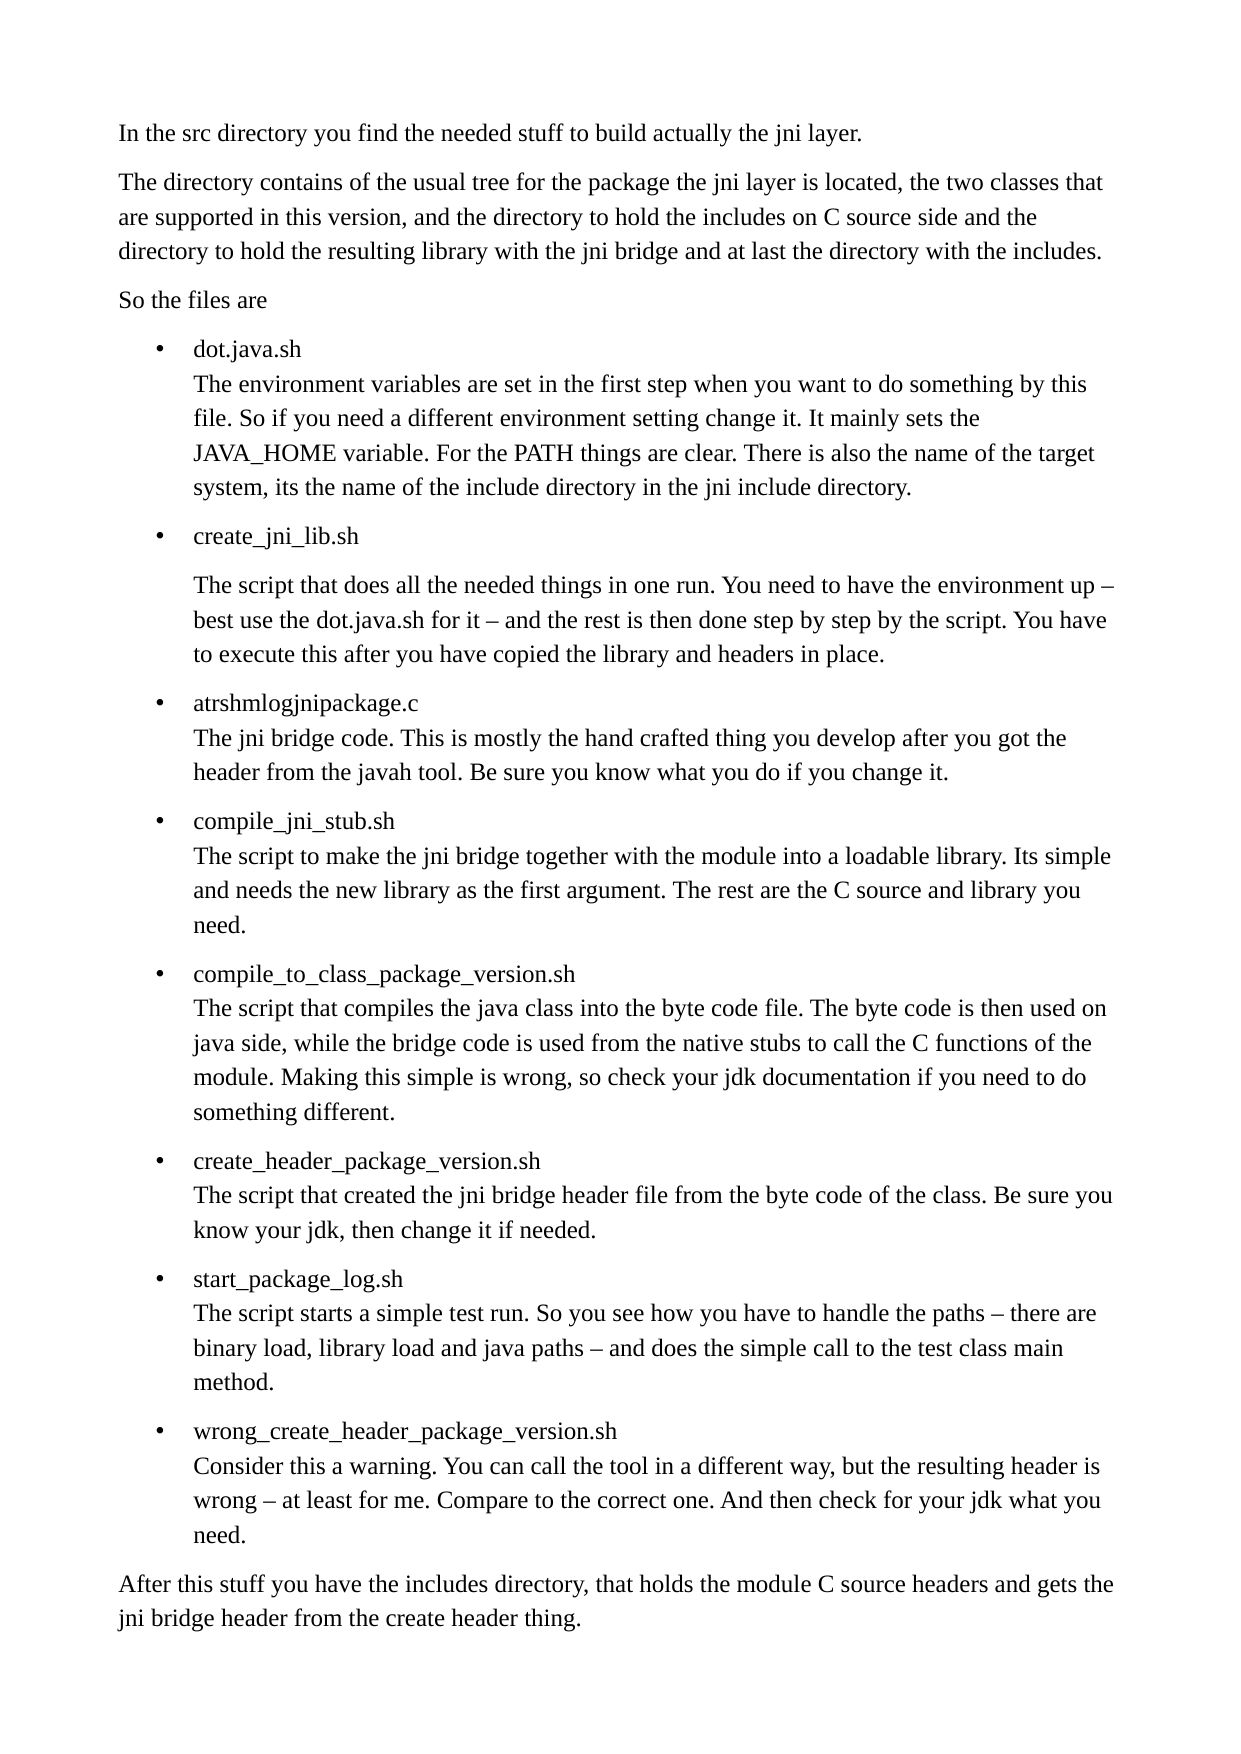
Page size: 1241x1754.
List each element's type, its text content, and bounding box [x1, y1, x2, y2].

text The directory contains of the usual tree for the package the jni layer is located, the two classes that are supported in this version, and the directory to hold the includes on C source side and the directory to hold the resulting library with the jni bridge and at last the directory with the includes. [118, 167, 1122, 265]
list start_package_log.sh The script starts a simple test run. So you see how you have to handle the paths – there are binary load, library load and java paths – and does the simple call to the test class main method. [156, 1264, 1122, 1396]
list The script that does all the needed things in one run. You need to have the environment up – best use the dot.java.sh for it – and the rest is then done step by step by the script. You have to execute this after you have copied the library and headers in place. [156, 570, 1122, 668]
list atrshmlogjnipackage.c The jni bridge code. This is mostly the hand crafted thing you develop after you got the header from the javah tool. Be sure you know what you do if you change it. [156, 688, 1122, 786]
list create_header_package_version.sh The script that created the jni bridge header file from the byte code of the class. Be sure you know your jdk, then change it if needed. [156, 1146, 1122, 1243]
list dot.java.sh The environment variables are set in the first step when you want to do something by this file. So if you need a different environment setting change it. It mainly sets the JAVA_HOME variable. For the PATH things are clear. There is also the name of the target system, its the name of the include directory in the jni include directory. [156, 334, 1122, 501]
text So the files are [118, 285, 1122, 314]
text After this stuff you have the includes directory, that holds the module C source headers and gets the jni bridge header from the create header thing. [118, 1569, 1122, 1632]
list wrong_create_header_package_version.sh Consider this a warning. You can call the tool in a different way, but the resulting header is wrong – at least for me. Compare to the correct one. And then check for your jdk what you need. [156, 1416, 1122, 1548]
list compile_jni_stub.sh The script to make the jni bridge together with the module into a loadable library. Its simple and needs the new library as the first argument. The rest are the C source and library you need. [156, 806, 1122, 938]
text In the src directory you find the needed stuff to build actually the jni layer. [118, 118, 1122, 147]
list create_jni_lib.sh [156, 521, 1122, 550]
list compile_to_class_package_version.sh The script that compiles the java class into the byte code file. The byte code is then used on java side, while the bridge code is used from the native stubs to call the C functions of the module. Making this simple is wrong, so check your jdk documentation if you need to do something different. [156, 959, 1122, 1126]
